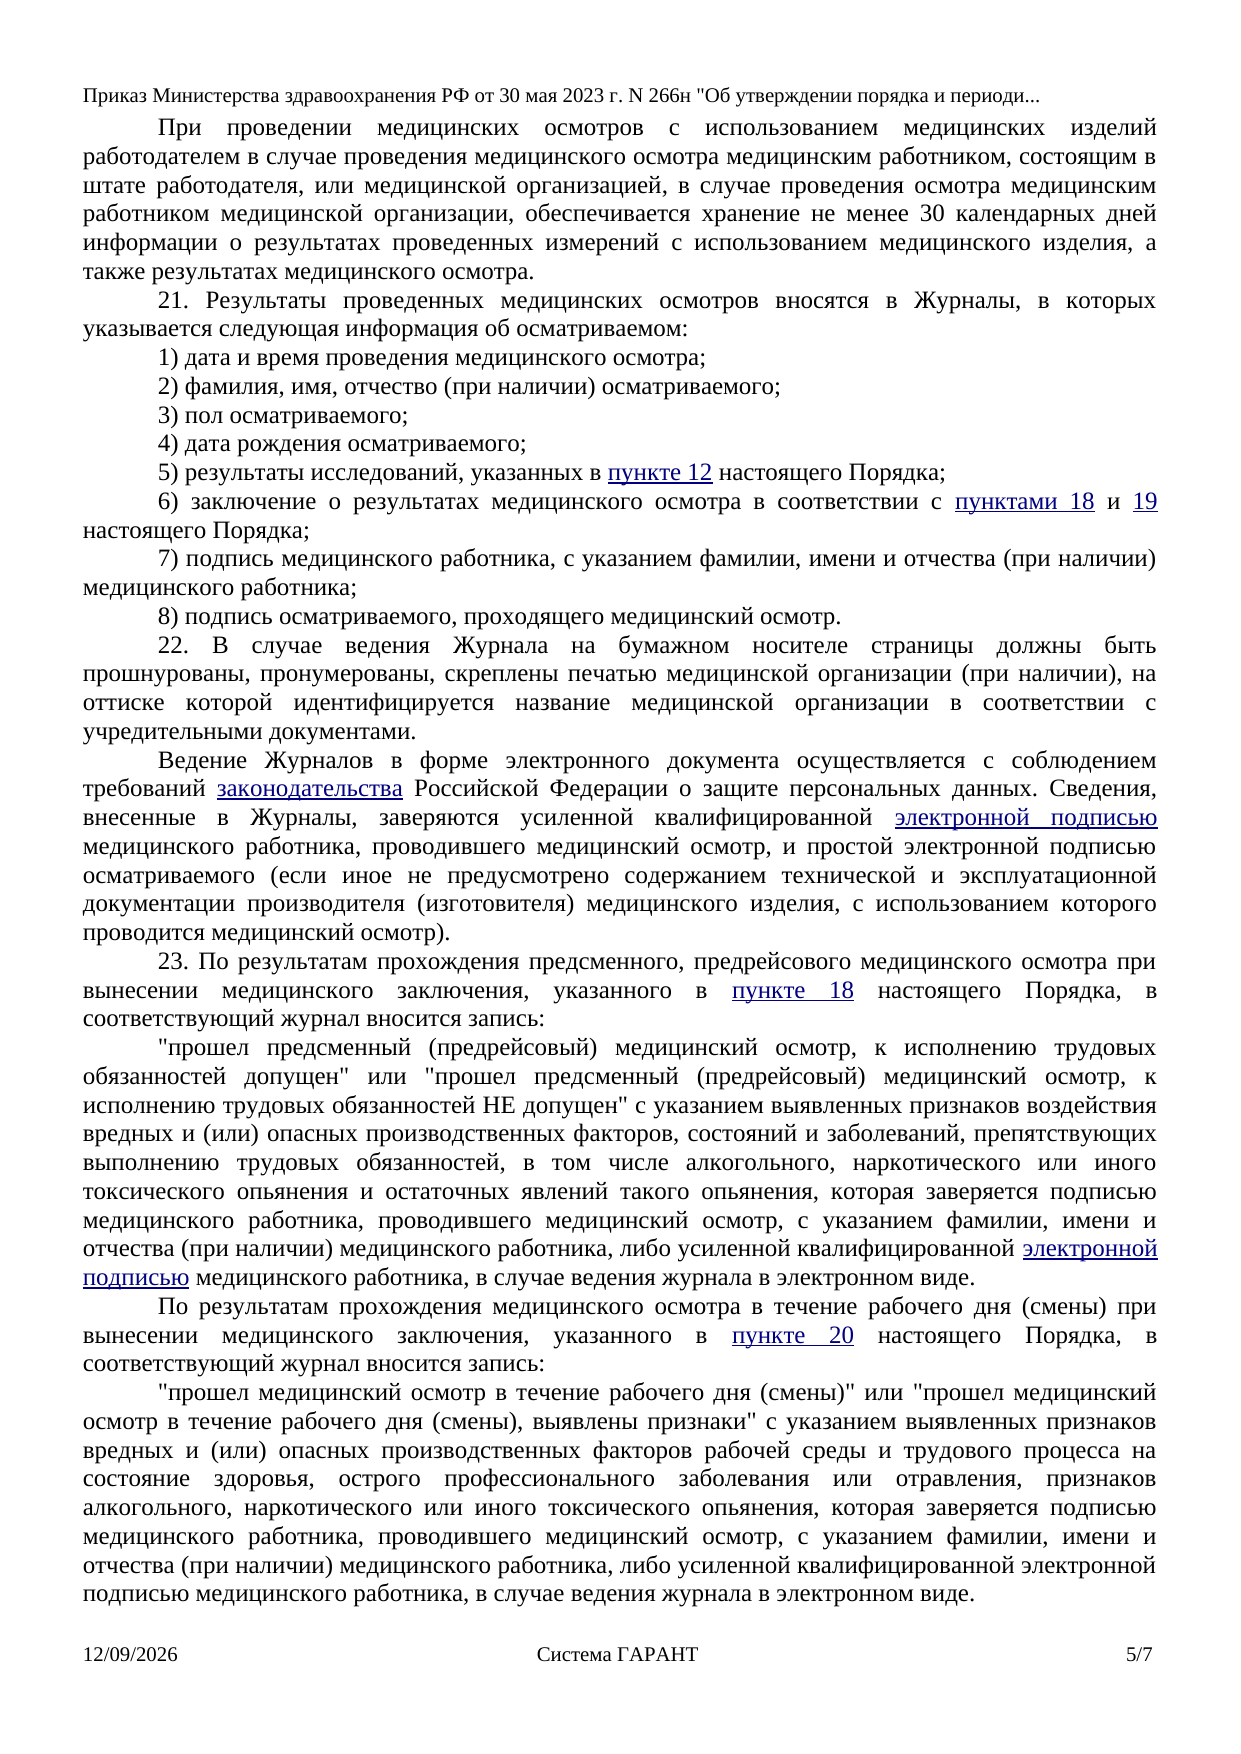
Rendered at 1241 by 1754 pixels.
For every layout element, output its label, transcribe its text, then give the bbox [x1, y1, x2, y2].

text 1) дата и время проведения медицинского осмотра; [83, 342, 1157, 371]
text По результатам прохождения медицинского осмотра в течение рабочего дня (смены) при вынесении медицинского заключения, указанного в пункте 20 настоящего Порядка, в соответствующий журнал вносится запись: [83, 1291, 1157, 1377]
text 7) подпись медицинского работника, с указанием фамилии, имени и отчества (при наличии) медицинского работника; [83, 543, 1157, 601]
text "прошел медицинский осмотр в течение рабочего дня (смены)" или "прошел медицинский осмотр в течение рабочего дня (смены), выявлены признаки" с указанием выявленных признаков вредных и (или) опасных производственных факторов рабочей среды и трудового процесса на состояние здоровья, острого профессионального заболевания или отравления, признаков алкогольного, наркотического или иного токсического опьянения, которая заверяется подписью медицинского работника, проводившего медицинский осмотр, с указанием фамилии, имени и отчества (при наличии) медицинского работника, либо усиленной квалифицированной электронной подписью медицинского работника, в случае ведения журнала в электронном виде. [83, 1377, 1157, 1607]
text 8) подпись осматриваемого, проходящего медицинский осмотр. [83, 601, 1157, 630]
text "прошел предсменный (предрейсовый) медицинский осмотр, к исполнению трудовых обязанностей допущен" или "прошел предсменный (предрейсовый) медицинский осмотр, к исполнению трудовых обязанностей НЕ допущен" с указанием выявленных признаков воздействия вредных и (или) опасных производственных факторов, состояний и заболеваний, препятствующих выполнению трудовых обязанностей, в том числе алкогольного, наркотического или иного токсического опьянения и остаточных явлений такого опьянения, которая заверяется подписью медицинского работника, проводившего медицинский осмотр, с указанием фамилии, имени и отчества (при наличии) медицинского работника, либо усиленной квалифицированной электронной подписью медицинского работника, в случае ведения журнала в электронном виде. [83, 1032, 1157, 1291]
text 21. Результаты проведенных медицинских осмотров вносятся в Журналы, в которых указывается следующая информация об осматриваемом: [83, 285, 1157, 342]
text 6) заключение о результатах медицинского осмотра в соответствии с пунктами 18 и 19 настоящего Порядка; [83, 486, 1157, 543]
text 3) пол осматриваемого; [83, 400, 1157, 428]
text 22. В случае ведения Журнала на бумажном носителе страницы должны быть прошнурованы, пронумерованы, скреплены печатью медицинской организации (при наличии), на оттиске которой идентифицируется название медицинской организации в соответствии с учредительными документами. [83, 630, 1157, 745]
text При проведении медицинских осмотров с использованием медицинских изделий работодателем в случае проведения медицинского осмотра медицинским работником, состоящим в штате работодателя, или медицинской организацией, в случае проведения осмотра медицинским работником медицинской организации, обеспечивается хранение не менее 30 календарных дней информации о результатах проведенных измерений с использованием медицинского изделия, а также результатах медицинского осмотра. [83, 112, 1157, 285]
text 2) фамилия, имя, отчество (при наличии) осматриваемого; [83, 371, 1157, 400]
text 5) результаты исследований, указанных в пункте 12 настоящего Порядка; [83, 457, 1157, 486]
text 4) дата рождения осматриваемого; [83, 428, 1157, 457]
text 23. По результатам прохождения предсменного, предрейсового медицинского осмотра при вынесении медицинского заключения, указанного в пункте 18 настоящего Порядка, в соответствующий журнал вносится запись: [83, 946, 1157, 1032]
text Ведение Журналов в форме электронного документа осуществляется с соблюдением требований законодательства Российской Федерации о защите персональных данных. Сведения, внесенные в Журналы, заверяются усиленной квалифицированной электронной подписью медицинского работника, проводившего медицинский осмотр, и простой электронной подписью осматриваемого (если иное не предусмотрено содержанием технической и эксплуатационной документации производителя (изготовителя) медицинского изделия, с использованием которого проводится медицинский осмотр). [83, 745, 1157, 946]
